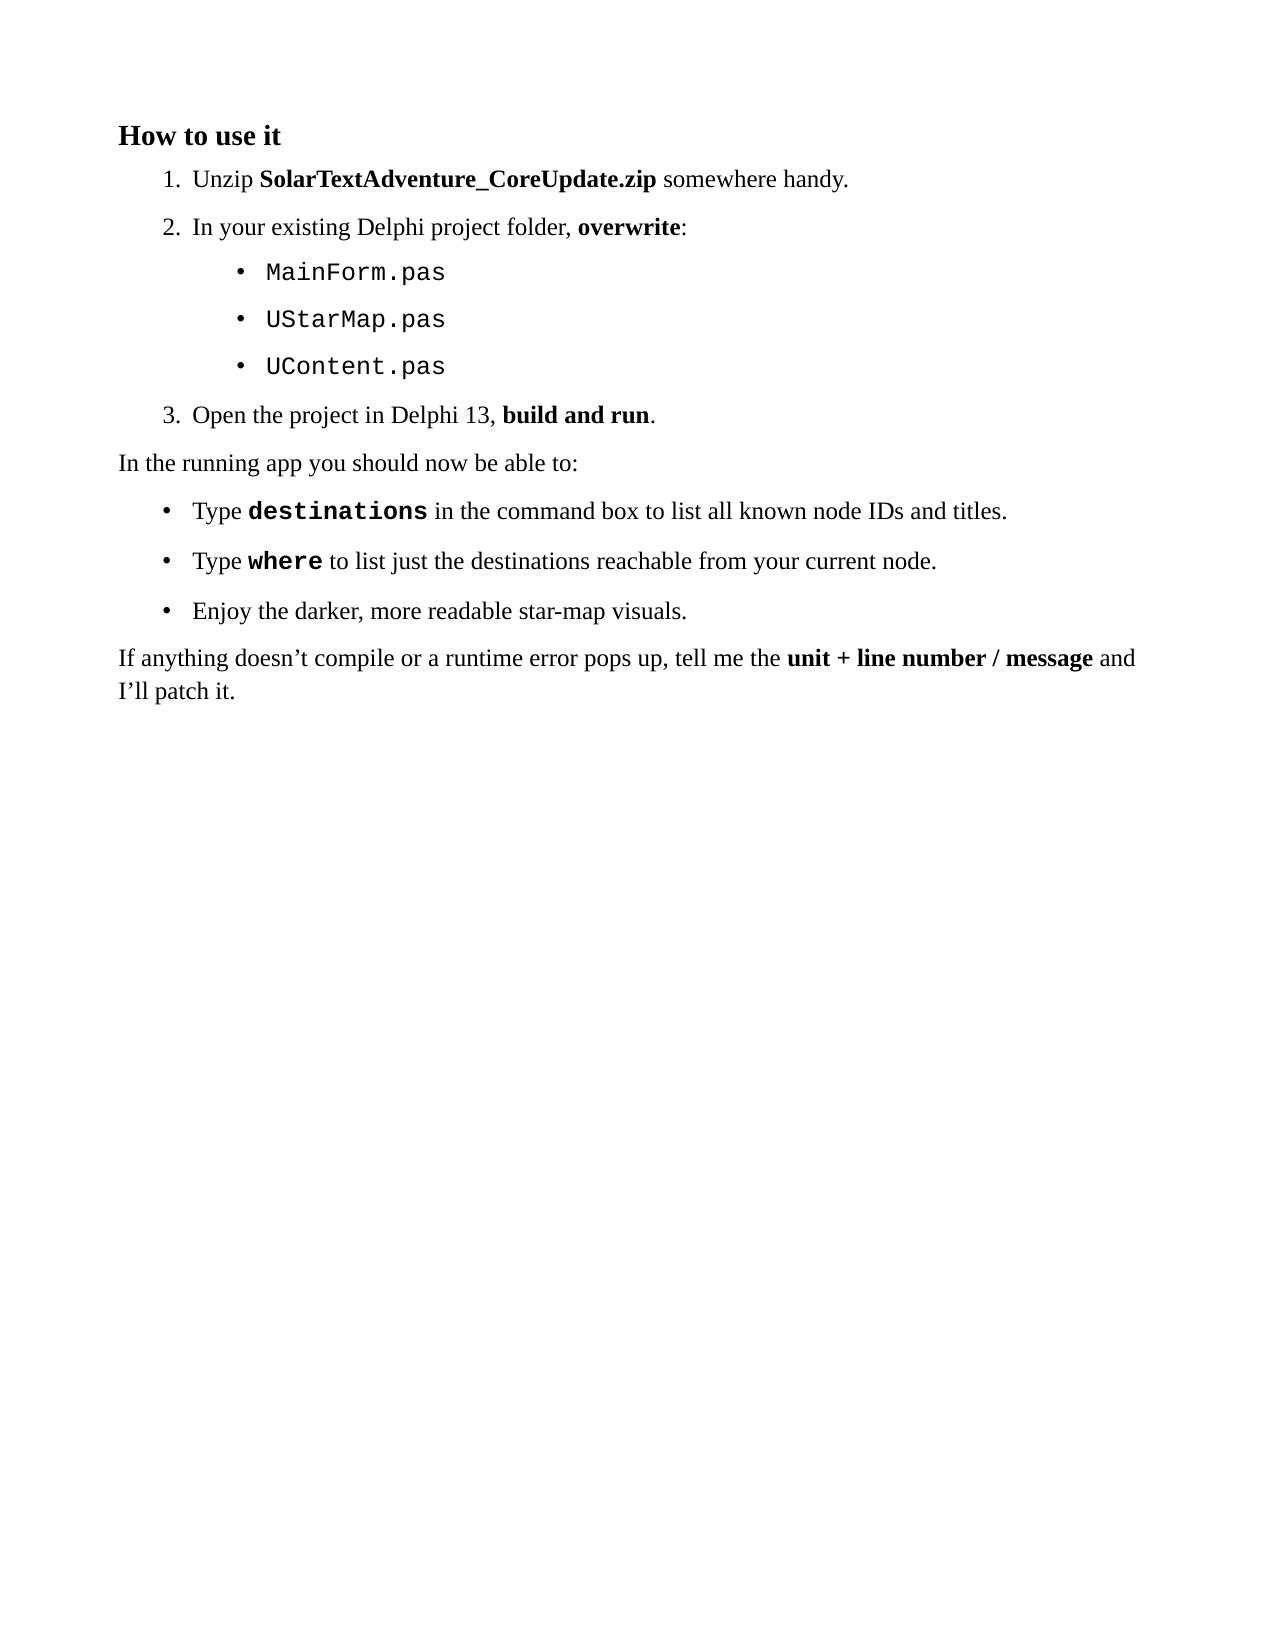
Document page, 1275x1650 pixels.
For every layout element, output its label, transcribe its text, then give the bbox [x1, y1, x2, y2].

list Enjoy the darker, more readable star-map visuals. [162, 596, 1157, 624]
list UStarMap.pas [236, 306, 1157, 335]
text If anything doesn’t compile or a runtime error pops up, tell me the unit + line number / message and I’ll patch it. [118, 643, 1157, 705]
list Open the project in Delphi 13, build and run. [162, 401, 1157, 429]
list Unzip SolarTextAdventure_CoreUpdate.zip somewhere handy. [162, 164, 1157, 193]
list Type where to list just the destinations reachable from your current node. [162, 546, 1157, 577]
list MainForm.pas [236, 259, 1157, 288]
list Type destinations in the command box to list all known node IDs and titles. [162, 496, 1157, 527]
list UContent.pas [236, 353, 1157, 382]
subtitle How to use it [118, 118, 1157, 152]
list In your existing Delphi project folder, overwrite: [162, 212, 1157, 241]
text In the running app you should now be able to: [118, 448, 1157, 477]
